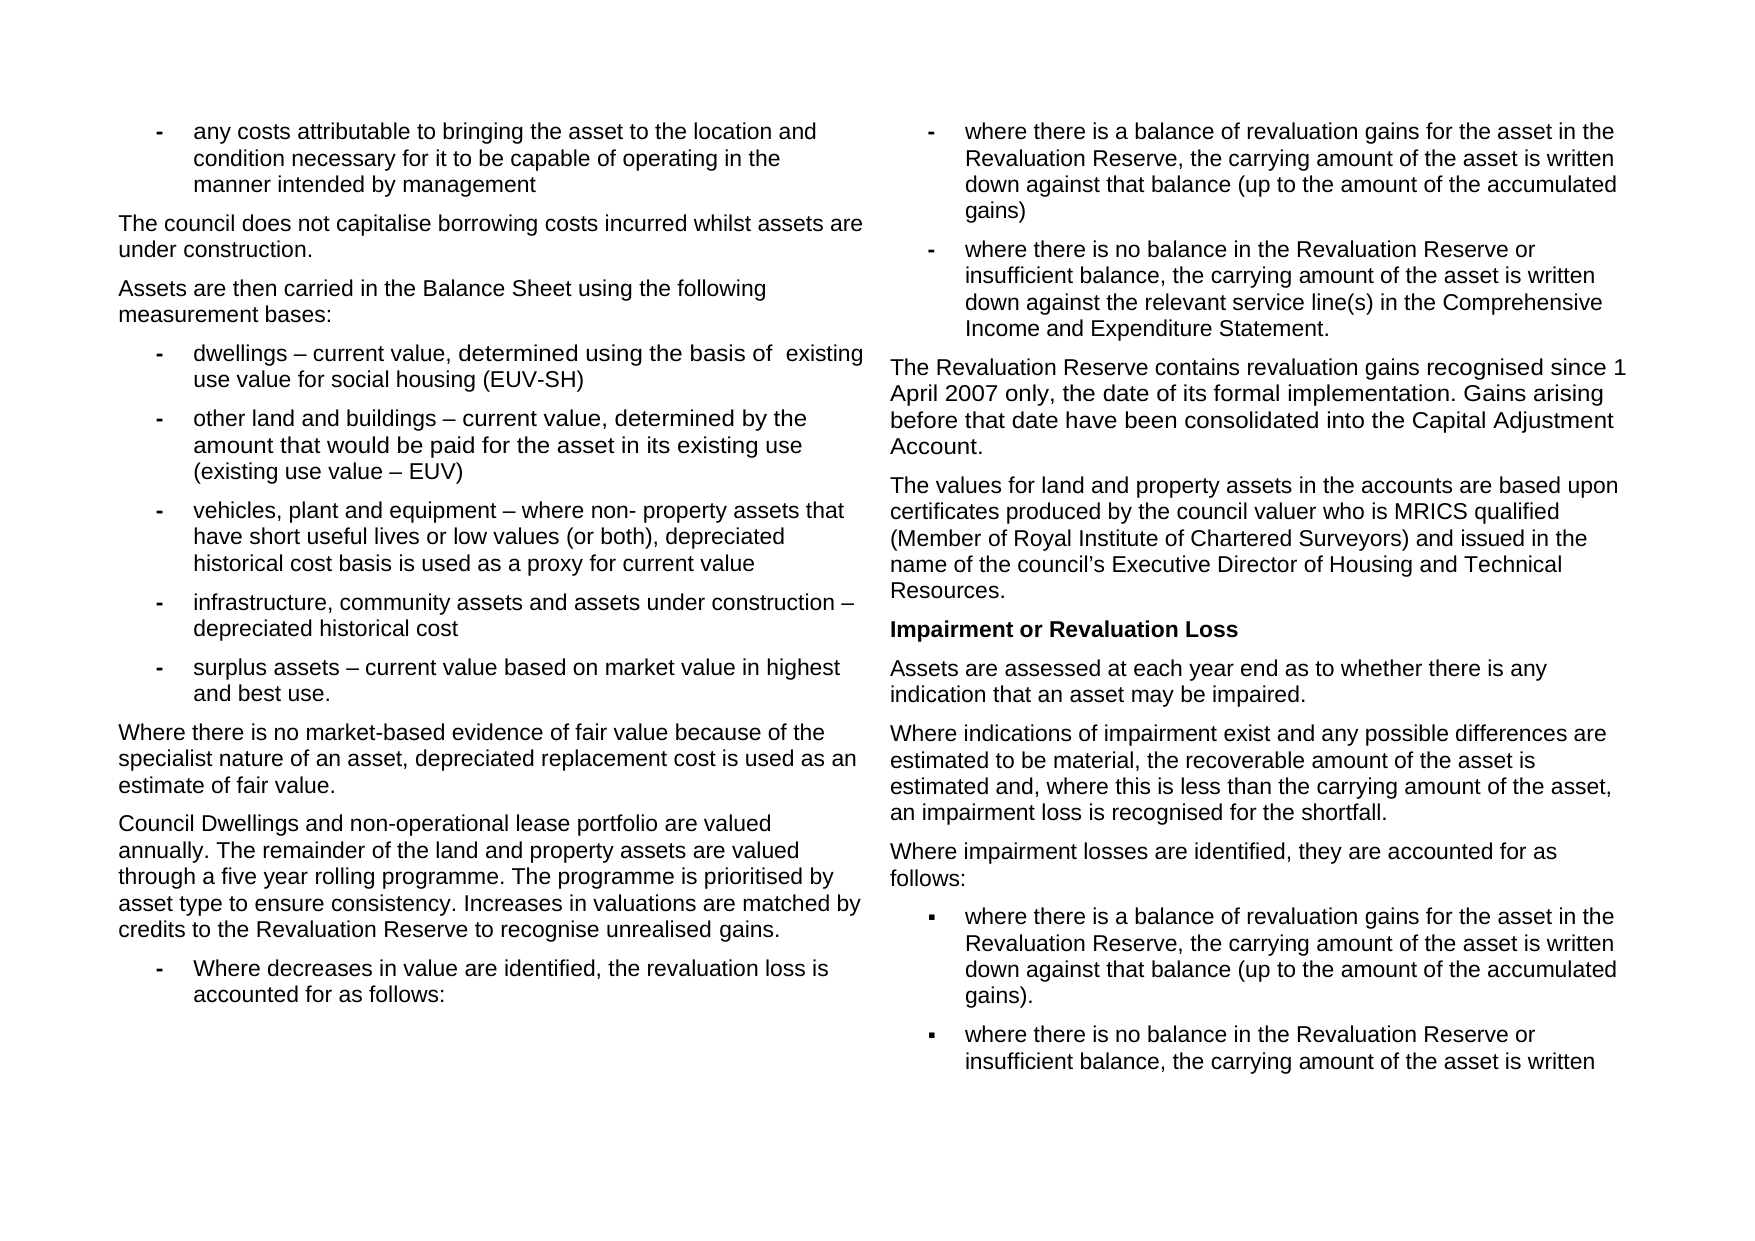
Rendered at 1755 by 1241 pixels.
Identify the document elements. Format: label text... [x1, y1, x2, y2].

text The values for land and property assets in the accounts are based upon certificates produced by the council valuer who is MRICS qualified (Member of Royal Institute of Chartered Surveyors) and issued in the name of the council’s Executive Director of Housing and Technical Resources. [890, 472, 1636, 604]
text The Revaluation Reserve contains revaluation gains recognised since 1 April 2007 only, the date of its formal implementation. Gains arising before that date have been consolidated into the Capital Adjustment Account. [890, 354, 1636, 459]
text Impairment or Revaluation Loss [890, 616, 1636, 642]
text Assets are assessed at each year end as to whether there is any indication that an asset may be impaired. [890, 655, 1636, 708]
list other land and buildings – current value, determined by the amount that would be paid for the asset in its existing use (existing use value – EUV) [156, 405, 864, 484]
list any costs attributable to bringing the asset to the location and condition necessary for it to be capable of operating in the manner intended by management [156, 118, 864, 197]
list vehicles, plant and equipment – where non- property assets that have short useful lives or low values (or both), depreciated historical cost basis is used as a proxy for current value [156, 497, 864, 576]
text Where there is no market-based evidence of fair value because of the specialist nature of an asset, depreciated replacement cost is used as an estimate of fair value. [118, 719, 864, 798]
text Assets are then carried in the Balance Sheet using the following measurement bases: [118, 275, 864, 328]
list where there is no balance in the Revaluation Reserve or insufficient balance, the carrying amount of the asset is written down against the relevant service line(s) in the Comprehensive Income and Expenditure Statement. [927, 236, 1636, 341]
text Where impairment losses are identified, they are accounted for as follows: [890, 838, 1636, 891]
list Where decreases in value are identified, the revaluation loss is accounted for as follows: [156, 955, 864, 1007]
text Council Dwellings and non-operational lease portfolio are valued annually. The remainder of the land and property assets are valued through a five year rolling programme. The programme is prioritised by asset type to ensure consistency. Increases in valuations are matched by credits to the Revaluation Reserve to recognise unrealised gains. [118, 810, 864, 942]
text Where indications of impairment exist and any possible differences are estimated to be material, the recoverable amount of the asset is estimated and, where this is less than the carrying amount of the asset, an impairment loss is recognised for the shortfall. [890, 720, 1636, 826]
text The council does not capitalise borrowing costs incurred whilst assets are under construction. [118, 210, 864, 262]
list infrastructure, community assets and assets under construction – depreciated historical cost [156, 588, 864, 641]
list dwellings – current value, determined using the basis of existing use value for social housing (EUV-SH) [156, 340, 864, 393]
list where there is no balance in the Revaluation Reserve or insufficient balance, the carrying amount of the asset is written [927, 1021, 1636, 1074]
list where there is a balance of revaluation gains for the asset in the Revaluation Reserve, the carrying amount of the asset is written down against that balance (up to the amount of the accumulated gains). [927, 903, 1636, 1009]
list surplus assets – current value based on market value in highest and best use. [156, 654, 864, 706]
list where there is a balance of revaluation gains for the asset in the Revaluation Reserve, the carrying amount of the asset is written down against that balance (up to the amount of the accumulated gains) [927, 118, 1636, 223]
